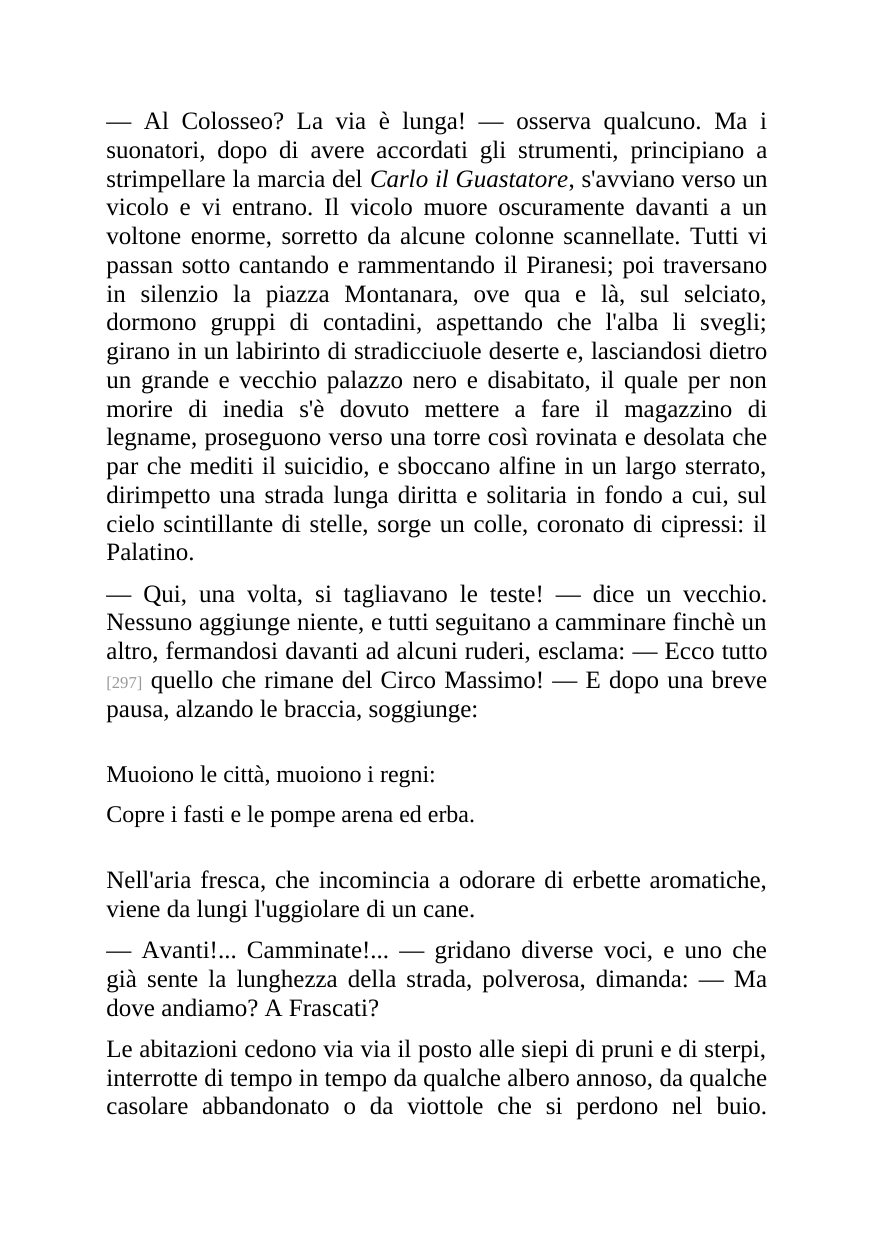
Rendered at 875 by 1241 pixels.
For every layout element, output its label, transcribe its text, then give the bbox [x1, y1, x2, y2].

text Nell'aria fresca, che incomincia a odorare di erbette aromatiche, viene da lungi l'uggiolare di un cane. [106, 865, 768, 923]
text Copre i fasti e le pompe arena ed erba. [106, 800, 768, 828]
text Muoiono le città, muoiono i regni: [106, 760, 768, 788]
text — Avanti!... Camminate!... — gridano diverse voci, e uno che già sente la lunghezza della strada, polverosa, dimanda: — Ma dove andiamo? A Frascati? [106, 935, 768, 1021]
text Le abitazioni cedono via via il posto alle siepi di pruni e di sterpi, interrotte di tempo in tempo da qualche albero annoso, da qualche casolare abbandonato o da viottole che si perdono nel buio. [106, 1034, 768, 1120]
text — Qui, una volta, si tagliavano le teste! — dice un vecchio. Nessuno aggiunge niente, e tutti seguitano a camminare finchè un altro, fermandosi davanti ad alcuni ruderi, esclama: — Ecco tutto [297] quello che rimane del Circo Massimo! — E dopo una breve pausa, alzando le braccia, soggiunge: [106, 579, 768, 722]
text — Al Colosseo? La via è lunga! — osserva qualcuno. Ma i suonatori, dopo di avere accordati gli strumenti, principiano a strimpellare la marcia del Carlo il Guastatore, s'avviano verso un vicolo e vi entrano. Il vicolo muore oscuramente davanti a un voltone enorme, sorretto da alcune colonne scannellate. Tutti vi passan sotto cantando e rammentando il Piranesi; poi traversano in silenzio la piazza Montanara, ove qua e là, sul selciato, dormono gruppi di contadini, aspettando che l'alba li svegli; girano in un labirinto di stradicciuole deserte e, lasciandosi dietro un grande e vecchio palazzo nero e disabitato, il quale per non morire di inedia s'è dovuto mettere a fare il magazzino di legname, proseguono verso una torre così rovinata e desolata che par che mediti il suicidio, e sboccano alfine in un largo sterrato, dirimpetto una strada lunga diritta e solitaria in fondo a cui, sul cielo scintillante di stelle, sorge un colle, coronato di cipressi: il Palatino. [106, 106, 768, 566]
